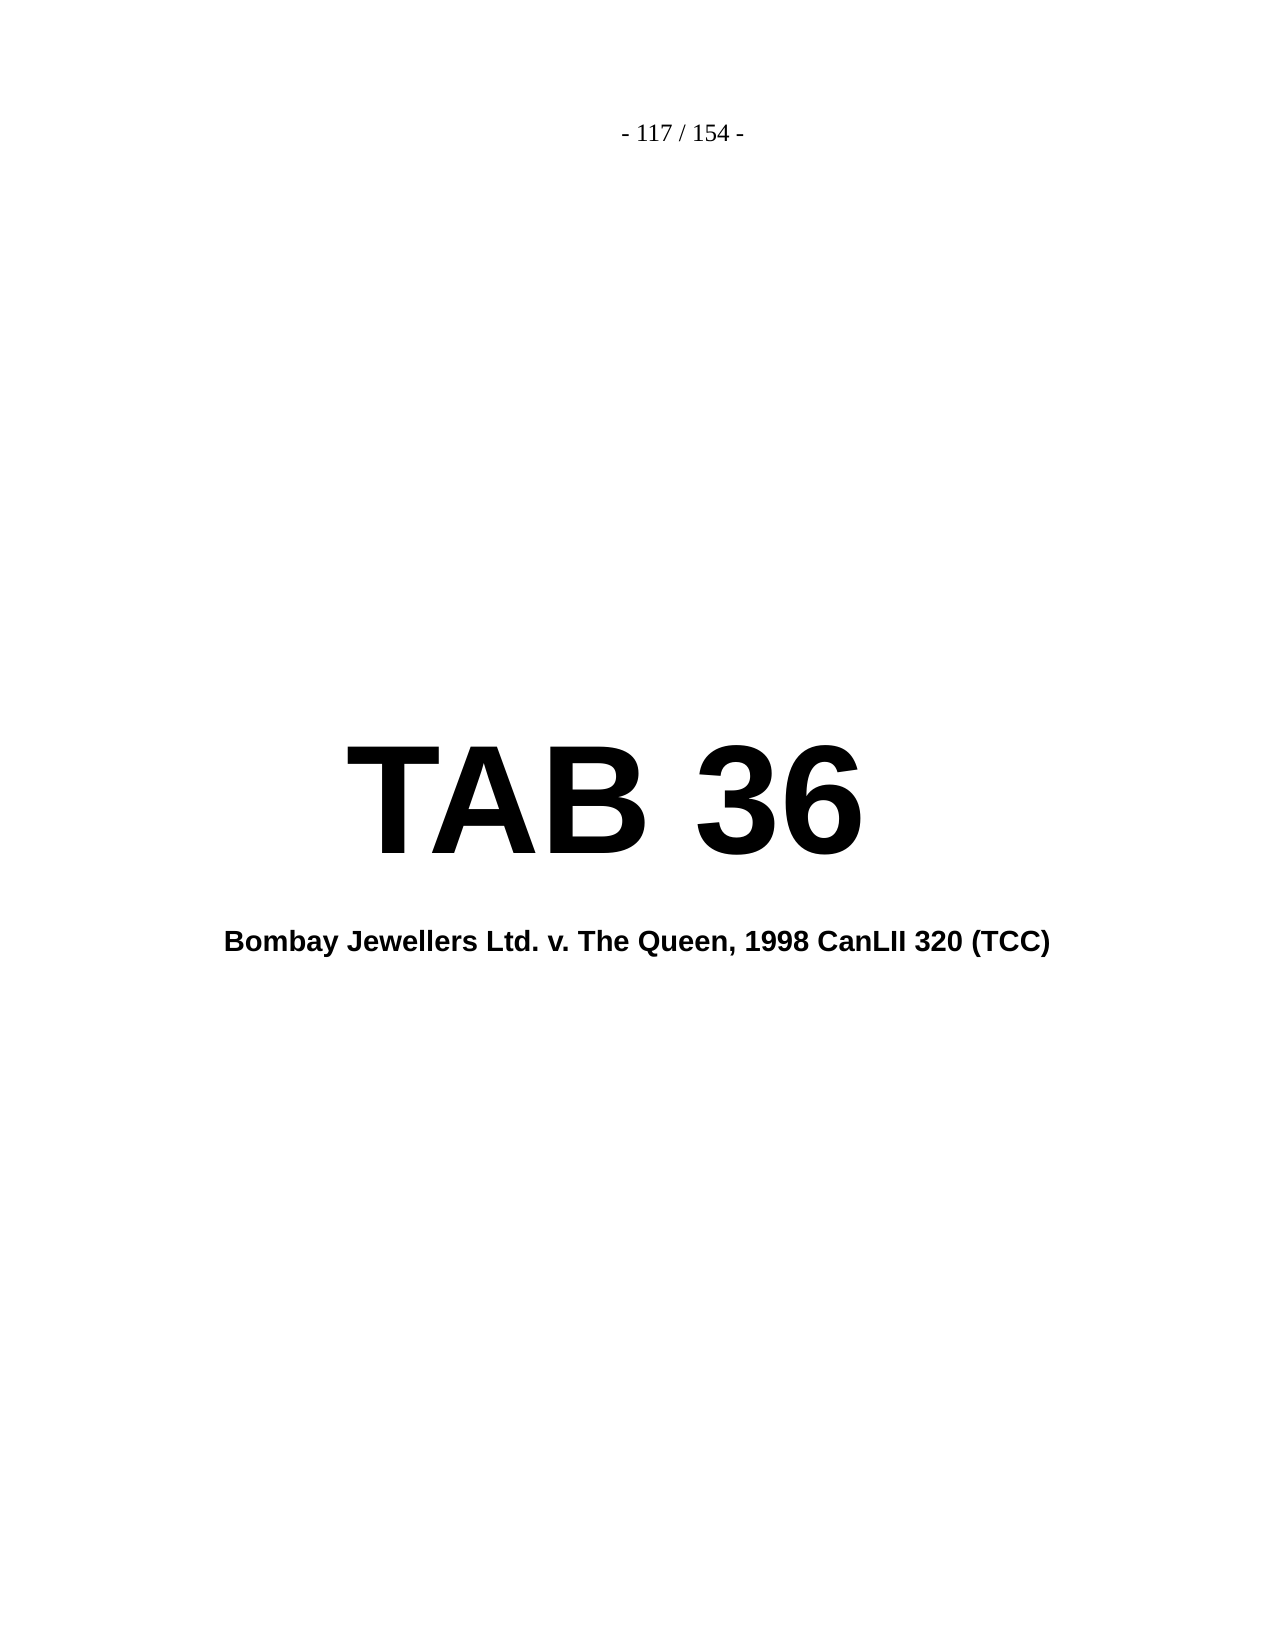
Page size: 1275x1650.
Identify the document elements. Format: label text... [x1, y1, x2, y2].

subtitle Bombay Jewellers Ltd. v. The Queen, 1998 CanLII 320 (TCC) [118, 924, 1157, 957]
